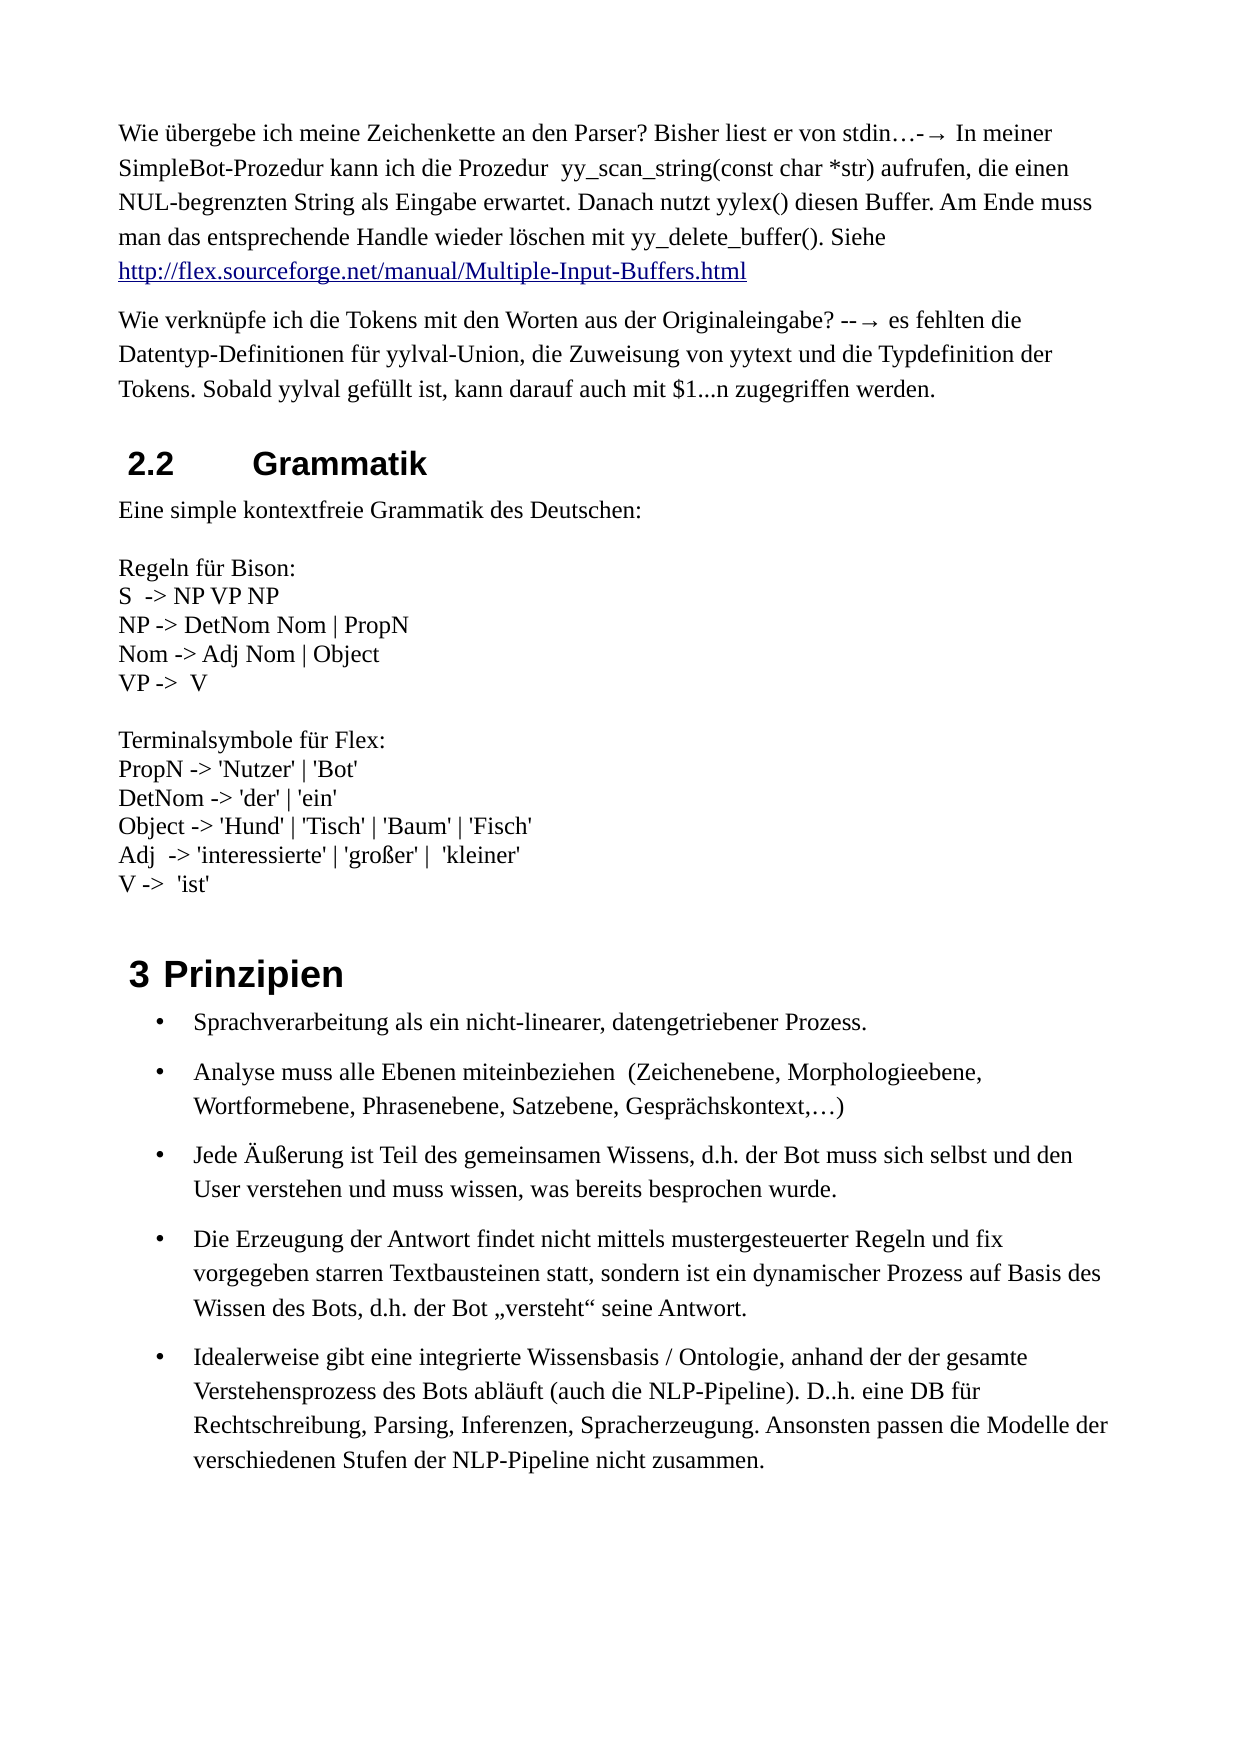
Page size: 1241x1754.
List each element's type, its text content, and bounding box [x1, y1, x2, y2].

list Die Erzeugung der Antwort findet nicht mittels mustergesteuerter Regeln und fix vorgegeben starren Textbausteinen statt, sondern ist ein dynamischer Prozess auf Basis des Wissen des Bots, d.h. der Bot „versteht“ seine Antwort. [156, 1224, 1122, 1321]
list Sprachverarbeitung als ein nicht-linearer, datengetriebener Prozess. [156, 1007, 1122, 1036]
subtitle Grammatik [118, 444, 1122, 483]
text Nom -> Adj Nom | Object [118, 639, 1122, 668]
text S -> NP VP NP [118, 581, 1122, 610]
list Jede Äußerung ist Teil des gemeinsamen Wissens, d.h. der Bot muss sich selbst und den User verstehen und muss wissen, was bereits besprochen wurde. [156, 1140, 1122, 1203]
text Wie übergebe ich meine Zeichenkette an den Parser? Bisher liest er von stdin…-→ In meiner SimpleBot-Prozedur kann ich die Prozedur yy_scan_string(const char *str) aufrufen, die einen NUL-begrenzten String als Eingabe erwartet. Danach nutzt yylex() diesen Buffer. Am Ende muss man das entsprechende Handle wieder löschen mit yy_delete_buffer(). Siehe http://flex.sourceforge.net/manual/Multiple-Input-Buffers.html [118, 118, 1122, 285]
text Object -> 'Hund' | 'Tisch' | 'Baum' | 'Fisch' [118, 811, 1122, 840]
list Analyse muss alle Ebenen miteinbeziehen (Zeichenebene, Morphologieebene, Wortformebene, Phrasenebene, Satzebene, Gesprächskontext,…) [156, 1057, 1122, 1120]
text Terminalsymbole für Flex: [118, 725, 1122, 754]
text NP -> DetNom Nom | PropN [118, 610, 1122, 639]
text DetNom -> 'der' | 'ein' [118, 783, 1122, 811]
text Regeln für Bison: [118, 553, 1122, 581]
text PropN -> 'Nutzer' | 'Bot' [118, 754, 1122, 783]
text VP -> V [118, 668, 1122, 696]
text Adj -> 'interessierte' | 'großer' | 'kleiner' [118, 840, 1122, 869]
subtitle Prinzipien [118, 951, 1122, 995]
list Idealerweise gibt eine integrierte Wissensbasis / Ontologie, anhand der der gesamte Verstehensprozess des Bots abläuft (auch die NLP-Pipeline). D..h. eine DB für Rechtschreibung, Parsing, Inferenzen, Spracherzeugung. Ansonsten passen die Modelle der verschiedenen Stufen der NLP-Pipeline nicht zusammen. [156, 1342, 1122, 1474]
text Eine simple kontextfreie Grammatik des Deutschen: [118, 495, 1122, 524]
text V -> 'ist' [118, 869, 1122, 898]
text Wie verknüpfe ich die Tokens mit den Worten aus der Originaleingabe? --→ es fehlten die Datentyp-Definitionen für yylval-Union, die Zuweisung von yytext und die Typdefinition der Tokens. Sobald yylval gefüllt ist, kann darauf auch mit $1...n zugegriffen werden. [118, 305, 1122, 403]
